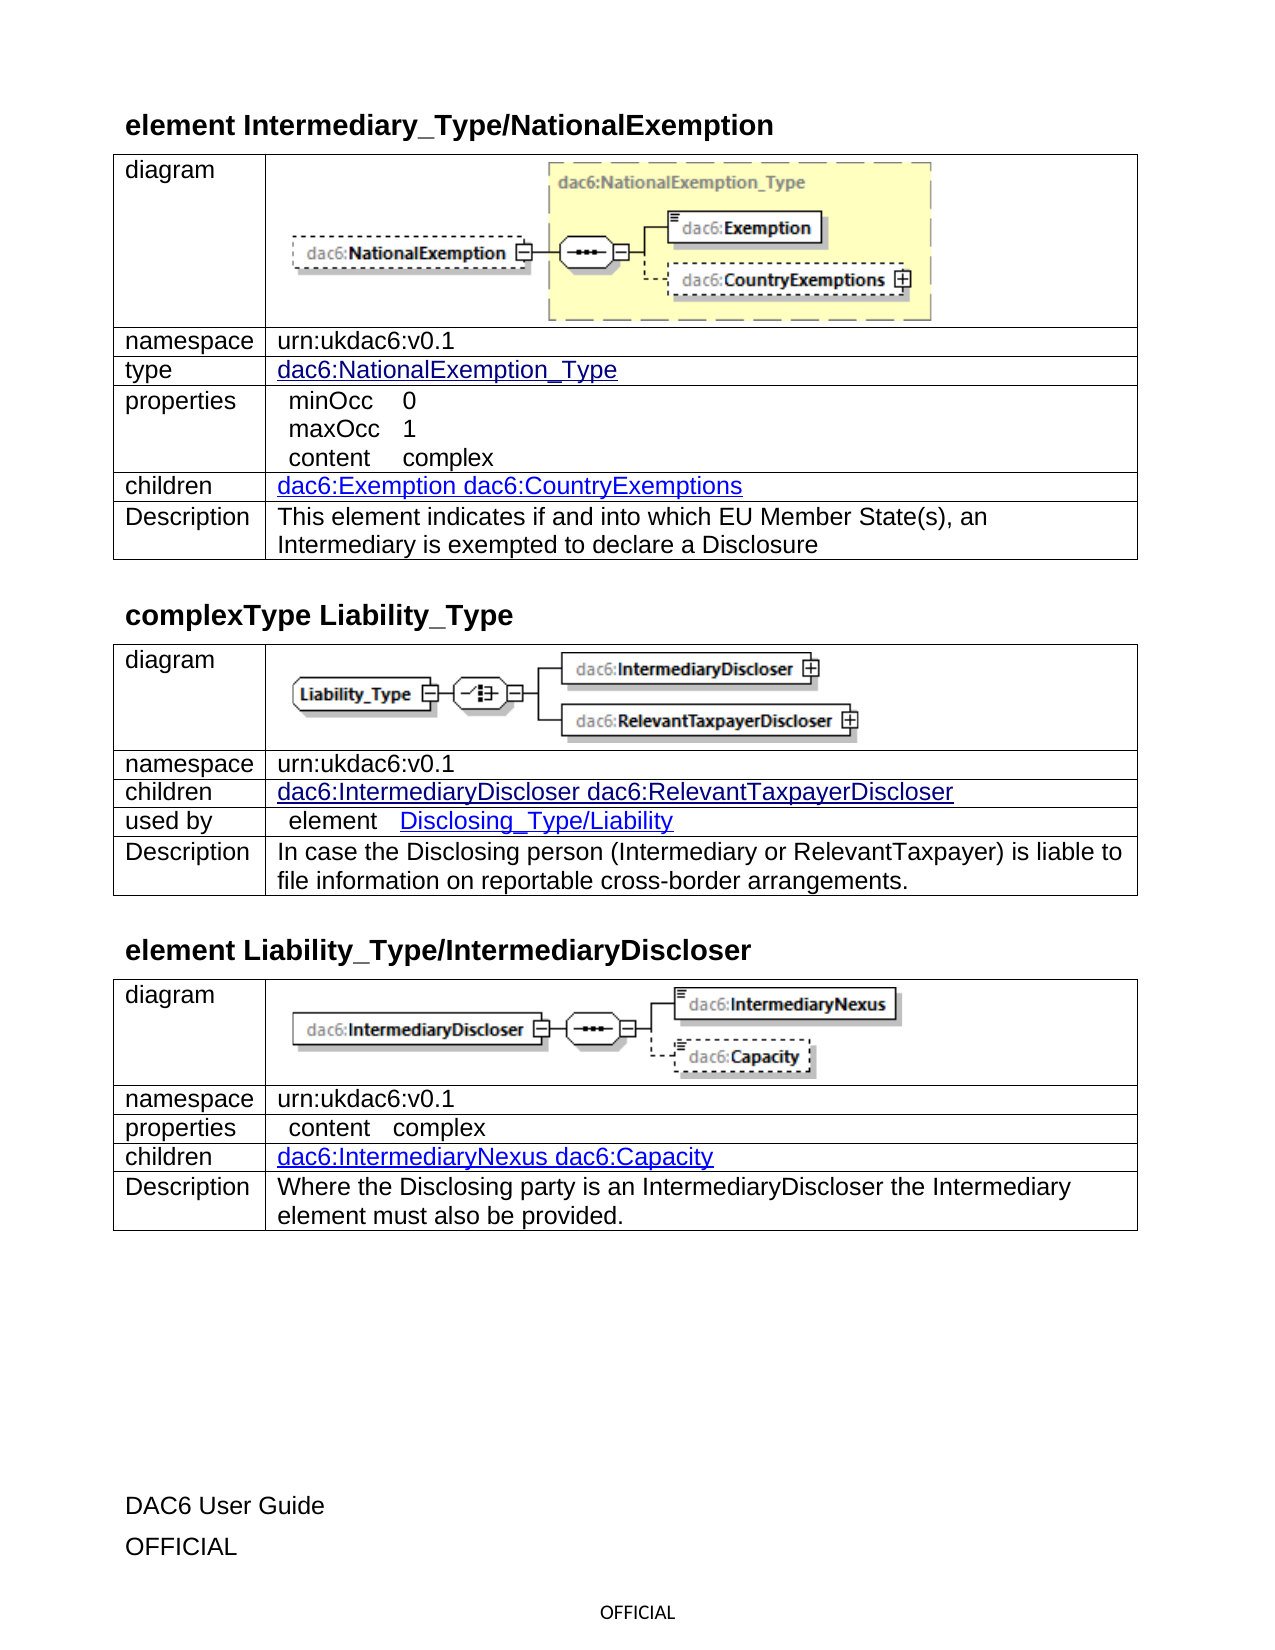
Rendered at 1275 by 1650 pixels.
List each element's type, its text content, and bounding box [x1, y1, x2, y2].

table_cell dac6:IntermediaryNexus dac6:Capacity [266, 1144, 1137, 1171]
table_cell dac6:IntermediaryDiscloser dac6:RelevantTaxpayerDiscloser [266, 780, 1137, 807]
table_cell properties [114, 386, 265, 472]
subtitle element Liability_Type/IntermediaryDiscloser [125, 933, 1164, 966]
table_cell Description [114, 1172, 265, 1230]
subtitle element Intermediary_Type/NationalExemption [125, 108, 1164, 141]
table_cell type [114, 357, 265, 384]
table_cell urn:ukdac6:v0.1 [266, 751, 1137, 778]
table_cell dac6:NationalExemption_Type [266, 357, 1137, 384]
table_header [266, 155, 1137, 327]
table_cell namespace [114, 751, 265, 778]
table_cell In case the Disclosing person (Intermediary or RelevantTaxpayer) is liable to file information on reportable cross-border arrangements. [266, 837, 1137, 894]
table_cell used by [114, 808, 265, 836]
table_cell namespace [114, 1086, 265, 1114]
table_cell properties [114, 1115, 265, 1142]
table_cell urn:ukdac6:v0.1 [266, 328, 1137, 356]
table_header [266, 645, 1137, 750]
table_cell Where the Disclosing party is an IntermediaryDiscloser the Intermediary element must also be provided. [266, 1172, 1137, 1230]
table_cell children [114, 473, 265, 501]
subtitle complexType Liability_Type [125, 598, 1164, 631]
table_cell children [114, 1144, 265, 1171]
table_cell Description [114, 837, 265, 894]
table_cell Description [114, 502, 265, 559]
table_header [266, 980, 1137, 1085]
table_cell namespace [114, 328, 265, 356]
table_cell content complex [266, 1115, 1137, 1142]
table_cell element Disclosing_Type/Liability [266, 808, 1137, 836]
table_cell children [114, 780, 265, 807]
table_cell dac6:Exemption dac6:CountryExemptions [266, 473, 1137, 501]
table_header diagram [114, 645, 265, 750]
table_header diagram [114, 980, 265, 1085]
table_cell minOcc 0 maxOcc 1 content complex [266, 386, 1137, 472]
table_header diagram [114, 155, 265, 327]
table_cell This element indicates if and into which EU Member State(s), an Intermediary is exempted to declare a Disclosure [266, 502, 1137, 559]
table_cell urn:ukdac6:v0.1 [266, 1086, 1137, 1114]
